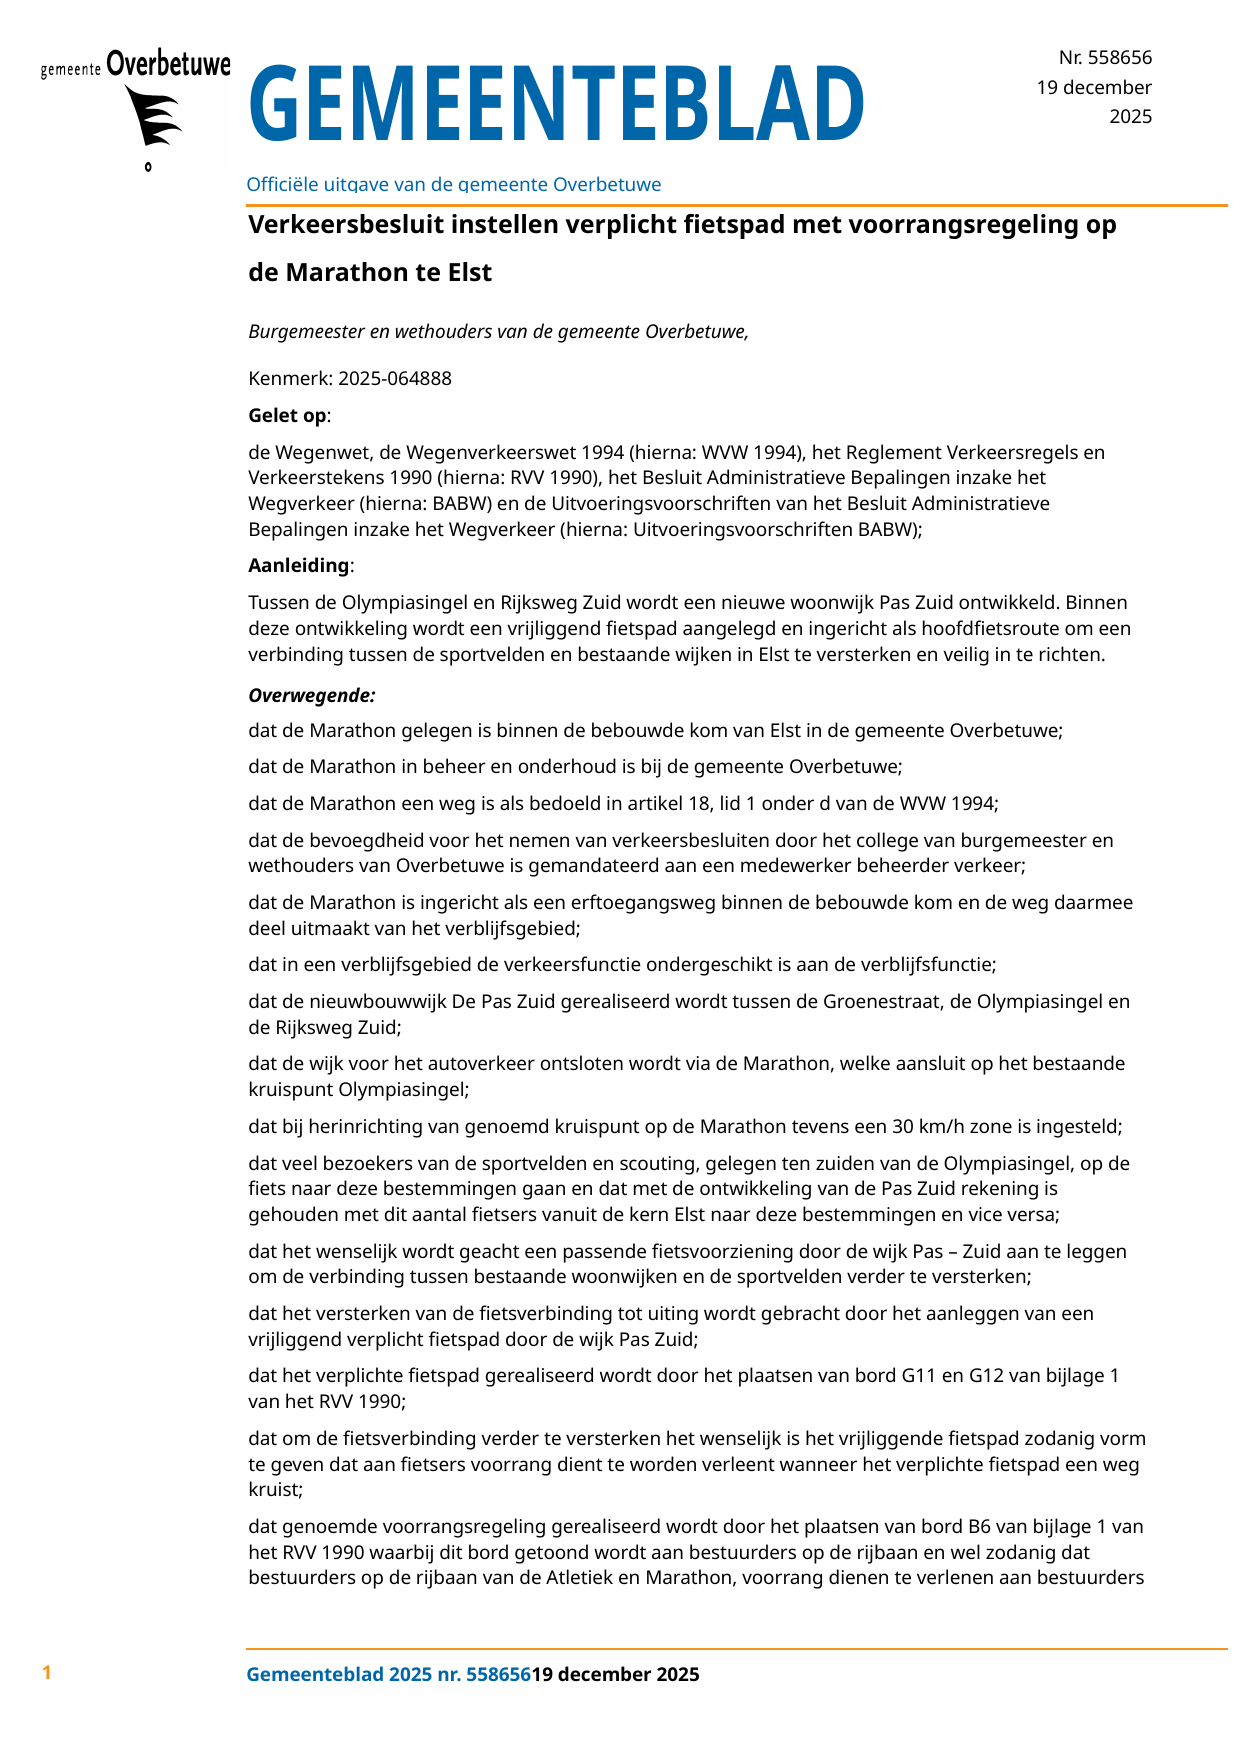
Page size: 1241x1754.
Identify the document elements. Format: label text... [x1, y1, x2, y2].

text de Wegenwet, de Wegenverkeerswet 1994 (hierna: WVW 1994), het Reglement Verkeersregels en Verkeerstekens 1990 (hierna: RVV 1990), het Besluit Administratieve Bepalingen inzake het Wegverkeer (hierna: BABW) en de Uitvoeringsvoorschriften van het Besluit Administratieve Bepalingen inzake het Wegverkeer (hierna: Uitvoeringsvoorschriften BABW); [248, 439, 1152, 542]
text dat de nieuwbouwwijk De Pas Zuid gerealiseerd wordt tussen de Groenestraat, de Olympiasingel en de Rijksweg Zuid; [248, 988, 1152, 1040]
text dat om de fietsverbinding verder te versterken het wenselijk is het vrijliggende fietspad zodanig vorm te geven dat aan fietsers voorrang dient te worden verleent wanneer het verplichte fietspad een weg kruist; [248, 1425, 1152, 1502]
text dat genoemde voorrangsregeling gerealiseerd wordt door het plaatsen van bord B6 van bijlage 1 van het RVV 1990 waarbij dit bord getoond wordt aan bestuurders op de rijbaan en wel zodanig dat bestuurders op de rijbaan van de Atletiek en Marathon, voorrang dienen te verlenen aan bestuurders [248, 1513, 1152, 1590]
text Verkeersbesluit instellen verplicht fietspad met voorrangsregeling op de Marathon te Elst [248, 207, 1152, 288]
text dat het versterken van de fietsverbinding tot uiting wordt gebracht door het aanleggen van een vrijliggend verplicht fietspad door de wijk Pas Zuid; [248, 1300, 1152, 1352]
text dat het verplichte fietspad gerealiseerd wordt door het plaatsen van bord G11 en G12 van bijlage 1 van het RVV 1990; [248, 1363, 1152, 1414]
text dat veel bezoekers van de sportvelden en scouting, gelegen ten zuiden van de Olympiasingel, op de fiets naar deze bestemmingen gaan en dat met de ontwikkeling van de Pas Zuid rekening is gehouden met dit aantal fietsers vanuit de kern Elst naar deze bestemmingen en vice versa; [248, 1150, 1152, 1227]
text dat de Marathon gelegen is binnen de bebouwde kom van Elst in de gemeente Overbetuwe; [248, 717, 1152, 742]
text dat de Marathon een weg is als bedoeld in artikel 18, lid 1 onder d van de WVW 1994; [248, 790, 1152, 816]
picture [41, 47, 231, 172]
text dat de Marathon in beheer en onderhoud is bij de gemeente Overbetuwe; [248, 753, 1152, 779]
text Overwegende: [248, 683, 1152, 708]
text dat de wijk voor het autoverkeer ontsloten wordt via de Marathon, welke aansluit op het bestaande kruispunt Olympiasingel; [248, 1051, 1152, 1102]
text Tussen de Olympiasingel en Rijksweg Zuid wordt een nieuwe woonwijk Pas Zuid ontwikkeld. Binnen deze ontwikkeling wordt een vrijliggend fietspad aangelegd en ingericht als hoofdfietsroute om een verbinding tussen de sportvelden en bestaande wijken in Elst te versterken en veilig in te richten. [248, 589, 1152, 667]
text Aanleiding: [248, 553, 1152, 578]
text dat bij herinrichting van genoemd kruispunt op de Marathon tevens een 30 km/h zone is ingesteld; [248, 1113, 1152, 1139]
text Burgemeester en wethouders van de gemeente Overbetuwe, [248, 318, 1152, 344]
text dat het wenselijk wordt geacht een passende fietsvoorziening door de wijk Pas – Zuid aan te leggen om de verbinding tussen bestaande woonwijken en de sportvelden verder te versterken; [248, 1238, 1152, 1289]
text dat de Marathon is ingericht als een erftoegangsweg binnen de bebouwde kom en de weg daarmee deel uitmaakt van het verblijfsgebied; [248, 889, 1152, 941]
text Kenmerk: 2025-064888 [248, 366, 1152, 391]
text dat in een verblijfsgebied de verkeersfunctie ondergeschikt is aan de verblijfsfunctie; [248, 952, 1152, 977]
text Gelet op: [248, 402, 1152, 428]
text dat de bevoegdheid voor het nemen van verkeersbesluiten door het college van burgemeester en wethouders van Overbetuwe is gemandateerd aan een medewerker beheerder verkeer; [248, 827, 1152, 878]
